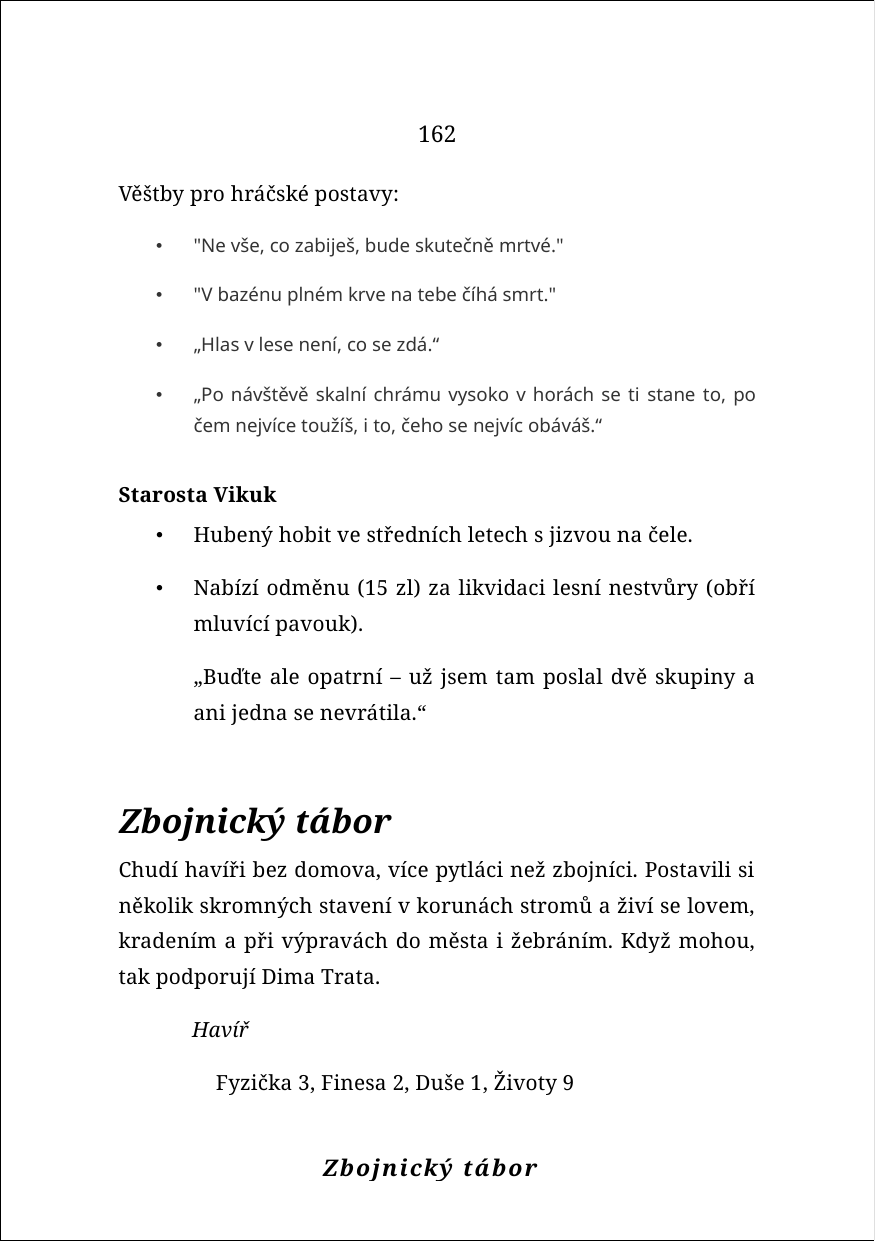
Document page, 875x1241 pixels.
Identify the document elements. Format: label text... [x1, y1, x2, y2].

list Fyzička 3, Finesa 2, Duše 1, Životy 9 [162, 1068, 756, 1097]
list „Buďte ale opatrní – už jsem tam poslal dvě skupiny a ani jedna se nevrátila.“ [156, 662, 756, 726]
list „Po návštěvě skalní chrámu vysoko v horách se ti stane to, po čem nejvíce toužíš, i to, čeho se nejvíc obáváš.“ [156, 381, 756, 438]
subtitle Starosta Vikuk [118, 480, 756, 508]
list Hubený hobit ve středních letech s jizvou na čele. [156, 520, 756, 549]
list "V bazénu plném krve na tebe číhá smrt." [156, 282, 756, 307]
subtitle Zbojnický tábor [118, 798, 756, 844]
list „Hlas v lese není, co se zdá.“ [156, 331, 756, 357]
text Chudí havíři bez domova, více pytláci než zbojníci. Postavili si několik skromných stavení v korunách stromů a živí se lovem, kradením a při výpravách do města i žebráním. Když mohou, tak podporují Dima Trata. [118, 856, 756, 991]
list Nabízí odměnu (15 zl) za likvidaci lesní nestvůry (obří mluvící pavouk). [156, 573, 756, 637]
list Havíř [162, 1015, 756, 1044]
list "Ne vše, co zabiješ, bude skutečně mrtvé." [156, 232, 756, 258]
text Věštby pro hráčské postavy: [118, 179, 756, 207]
